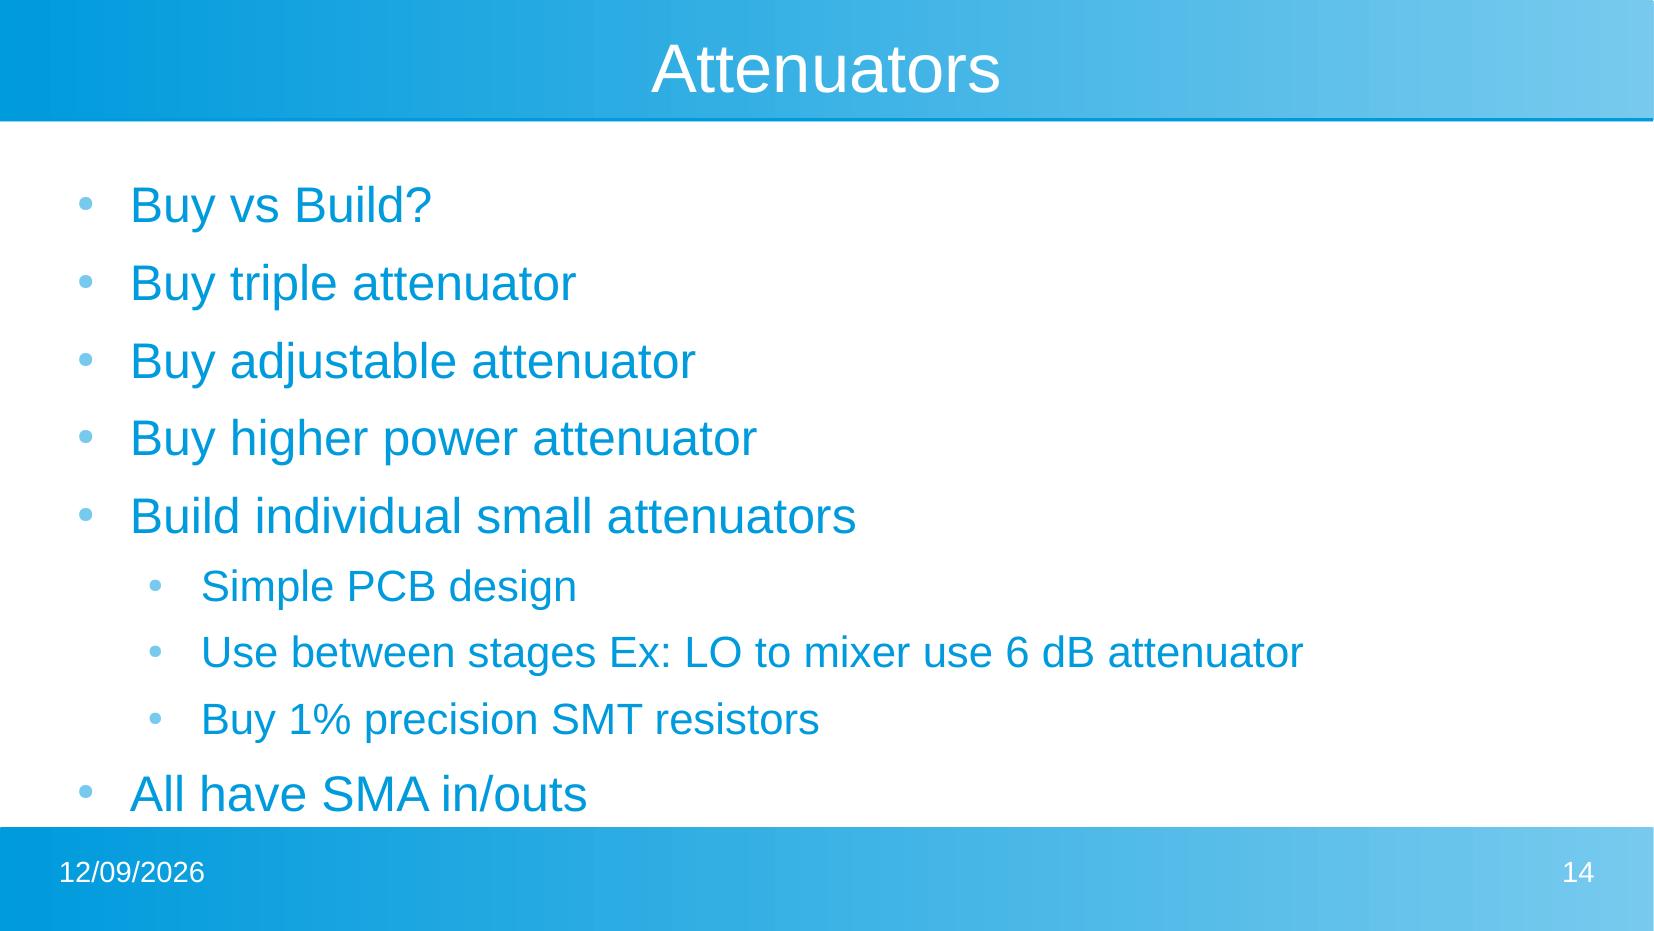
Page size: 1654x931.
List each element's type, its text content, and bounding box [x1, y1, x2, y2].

list Buy vs Build? Buy triple attenuator Buy adjustable attenuator Buy higher power attenuator Build individual small attenuators Simple PCB design Use between stages Ex: LO to mixer use 6 dB attenuator Buy 1% precision SMT resistors All have SMA in/outs [59, 177, 1595, 768]
title Attenuators [59, 29, 1595, 108]
